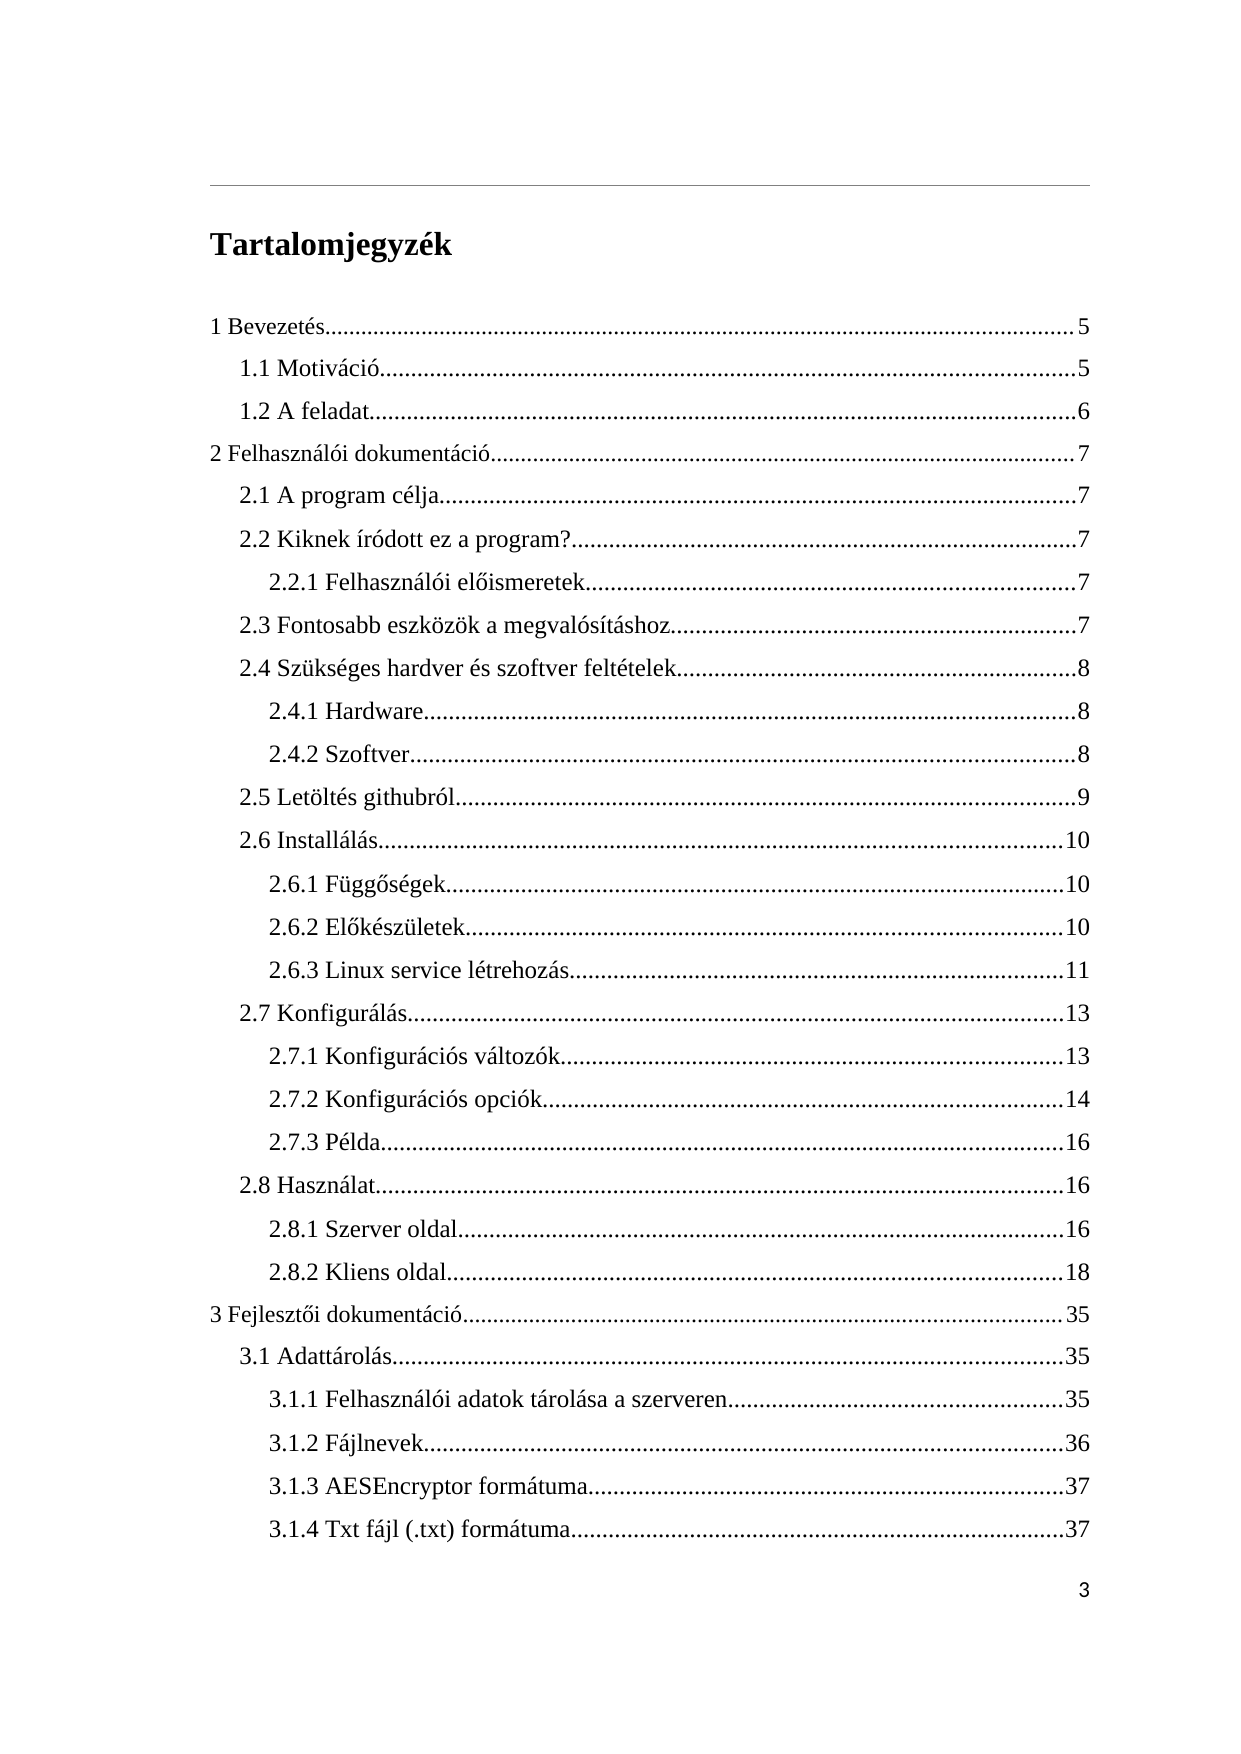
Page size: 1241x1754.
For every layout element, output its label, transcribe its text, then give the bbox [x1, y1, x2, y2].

text 2.7.3 Példa 16 [268, 1127, 1090, 1156]
text 2 Felhasználói dokumentáció 7 [209, 439, 1090, 467]
text 2.6.2 Előkészületek 10 [268, 912, 1090, 941]
text 2.2.1 Felhasználói előismeretek 7 [268, 567, 1090, 596]
text 2.7.2 Konfigurációs opciók 14 [268, 1084, 1090, 1113]
text 2.4 Szükséges hardver és szoftver feltételek 8 [239, 653, 1090, 682]
text 2.6 Installálás 10 [239, 826, 1090, 854]
text 3.1.2 Fájlnevek 36 [268, 1428, 1090, 1456]
text 2.4.1 Hardware 8 [268, 696, 1090, 725]
text 2.1 A program célja 7 [239, 481, 1090, 509]
text 2.8.2 Kliens oldal 18 [268, 1257, 1090, 1286]
text 3.1.3 AESEncryptor formátuma 37 [268, 1471, 1090, 1499]
text 1 Bevezetés 5 [209, 312, 1090, 339]
text 1.1 Motiváció 5 [239, 353, 1090, 382]
text 3 Fejlesztői dokumentáció 35 [209, 1300, 1090, 1328]
text 3.1.4 Txt fájl (.txt) formátuma 37 [268, 1514, 1090, 1543]
text 2.6.1 Függőségek 10 [268, 869, 1090, 897]
text 3.1.1 Felhasználói adatok tárolása a szerveren 35 [268, 1384, 1090, 1413]
text 1.2 A feladat 6 [239, 396, 1090, 425]
text 2.3 Fontosabb eszközök a megvalósításhoz 7 [239, 610, 1090, 639]
text 2.4.2 Szoftver 8 [268, 739, 1090, 768]
text 2.6.3 Linux service létrehozás 11 [268, 955, 1090, 984]
text 3.1 Adattárolás 35 [239, 1341, 1090, 1370]
text 2.2 Kiknek íródott ez a program? 7 [239, 524, 1090, 552]
title Tartalomjegyzék [209, 225, 1090, 263]
text 2.7 Konfigurálás 13 [239, 998, 1090, 1027]
text 2.7.1 Konfigurációs változók 13 [268, 1041, 1090, 1070]
text 2.8.1 Szerver oldal 16 [268, 1214, 1090, 1242]
text 2.8 Használat 16 [239, 1171, 1090, 1199]
text 2.5 Letöltés githubról 9 [239, 782, 1090, 811]
